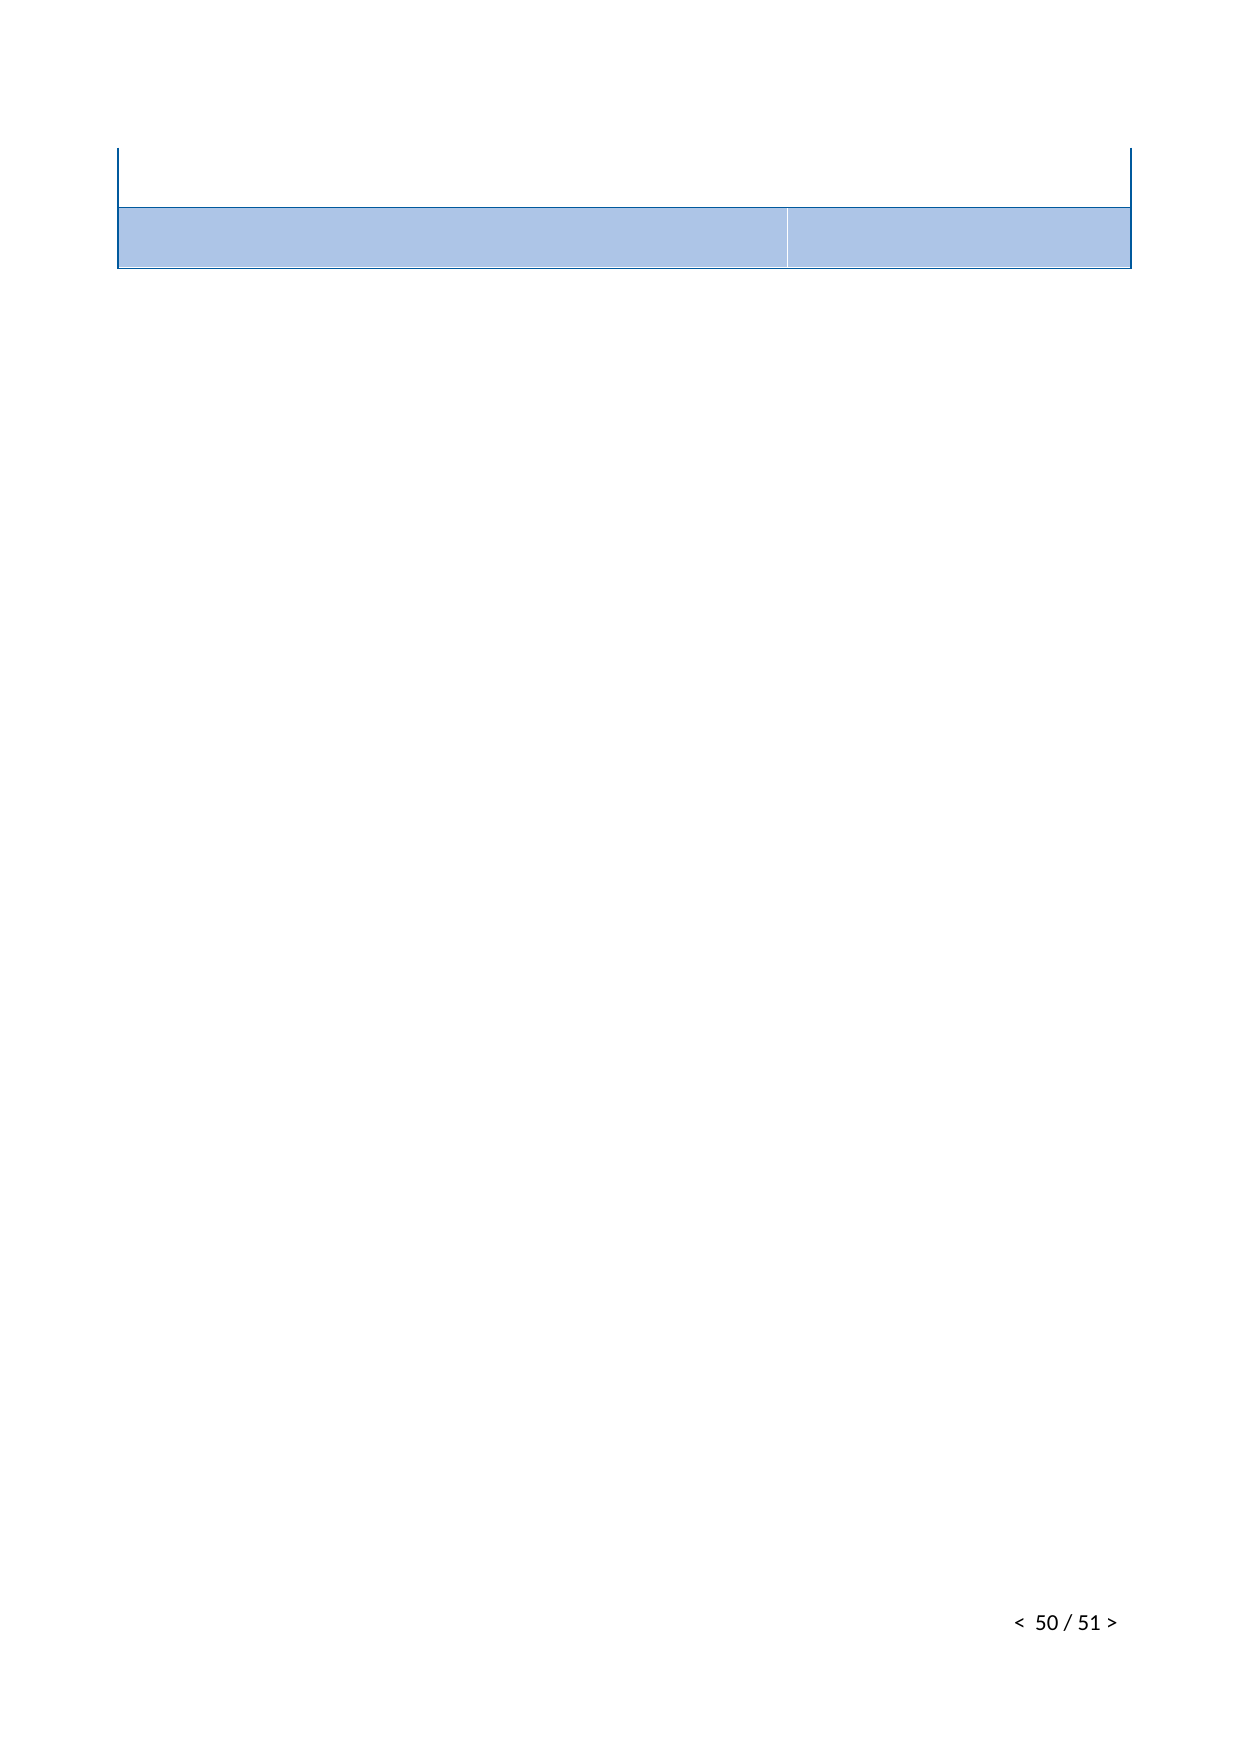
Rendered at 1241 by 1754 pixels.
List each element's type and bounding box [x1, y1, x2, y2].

table_cell [788, 148, 1130, 207]
table_cell [453, 148, 787, 207]
table_cell [119, 148, 453, 207]
table_cell [453, 208, 787, 267]
table_cell [119, 208, 453, 267]
table_cell [788, 208, 1130, 267]
